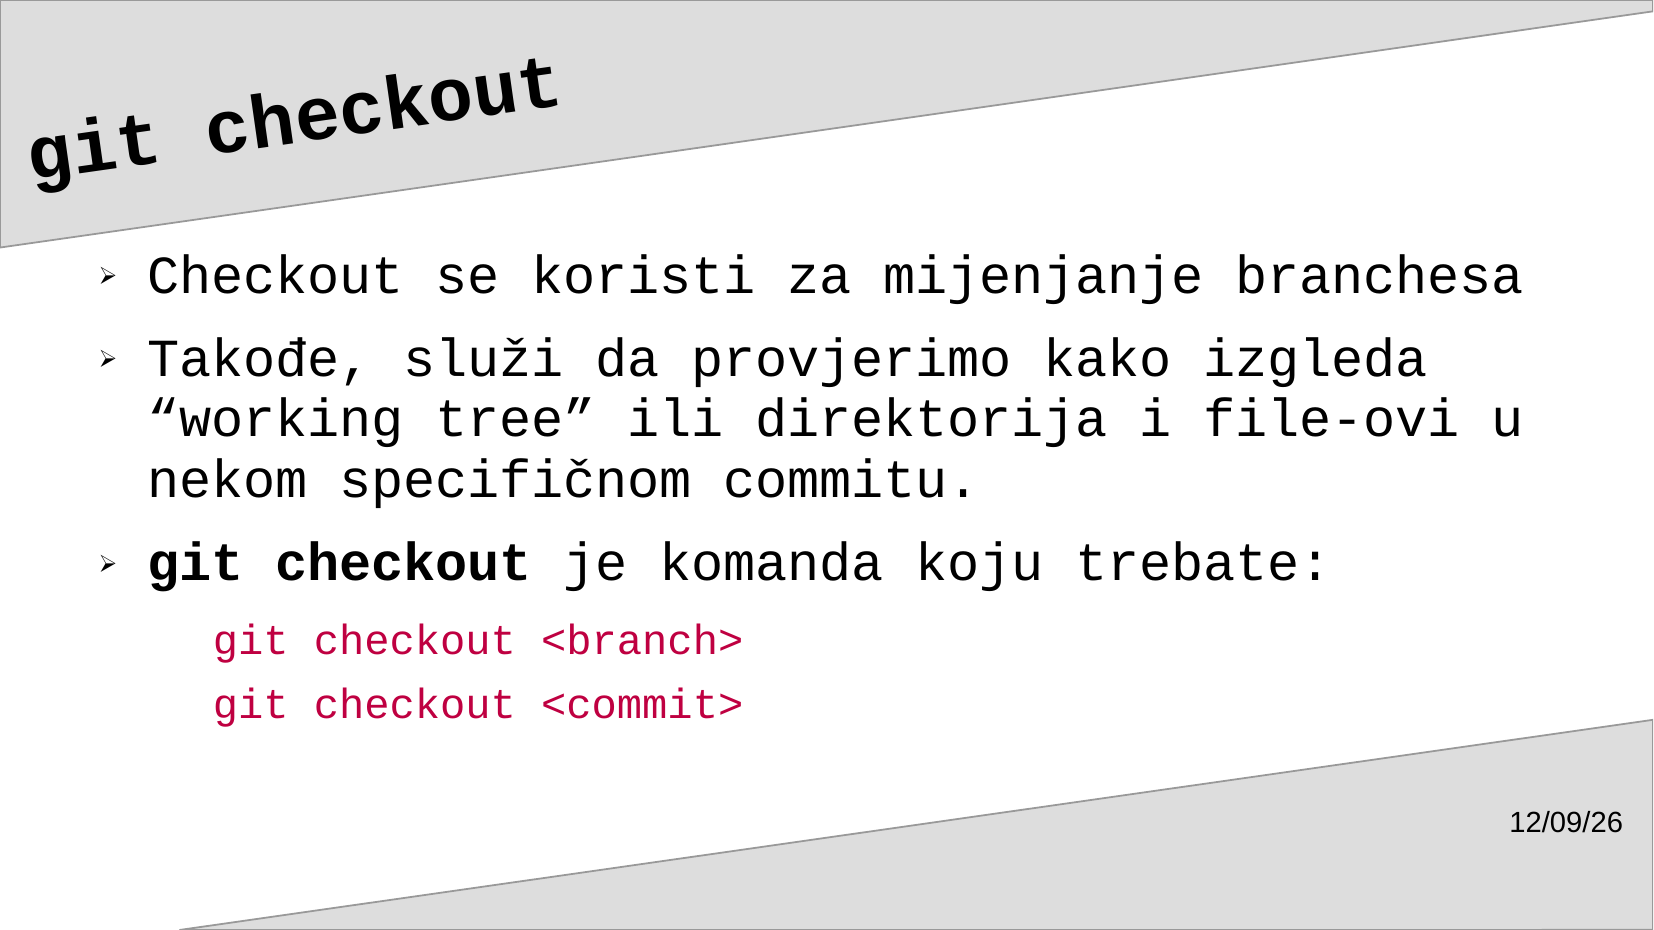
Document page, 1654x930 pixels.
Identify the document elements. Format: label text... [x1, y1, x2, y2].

list Checkout se koristi za mijenjanje branchesa Takođe, služi da provjerimo kako izgleda “working tree” ili direktorija i file-ovi u nekom specifičnom commitu. git checkout je komanda koju trebate: git checkout <branch> git checkout <commit> [82, 248, 1538, 788]
title git checkout [16, 0, 1501, 239]
